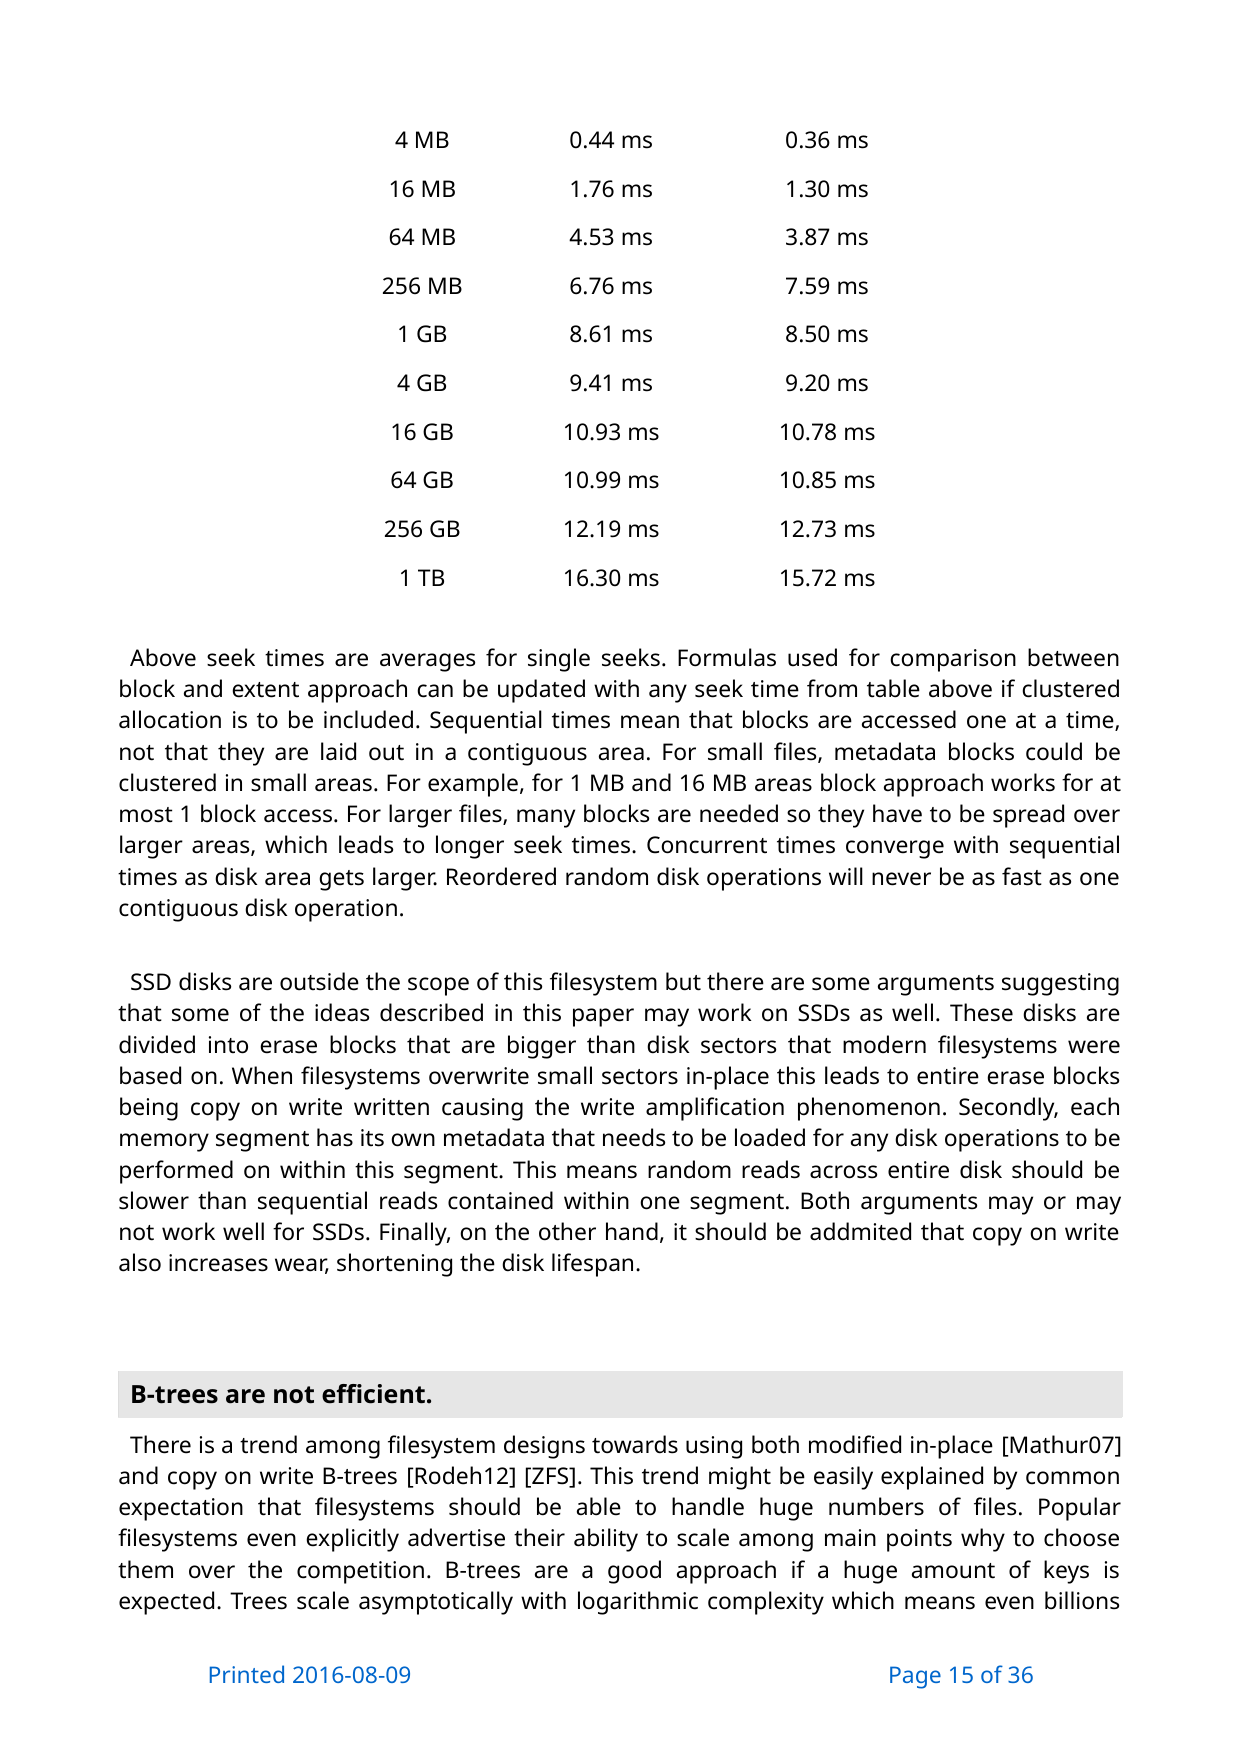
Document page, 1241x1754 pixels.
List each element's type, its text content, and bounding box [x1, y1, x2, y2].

table_cell 4 MB [331, 118, 501, 167]
table_cell 256 MB [331, 264, 501, 313]
table_cell 10.93 ms [501, 410, 709, 459]
table_cell [933, 264, 1122, 313]
table_cell [118, 167, 331, 215]
table_cell 1 GB [331, 313, 501, 361]
subtitle B-trees are not efficient. [119, 1372, 1122, 1417]
table_cell 1.76 ms [501, 167, 709, 215]
table_cell 16 GB [331, 410, 501, 459]
table_cell [933, 215, 1122, 264]
table_cell [118, 361, 331, 410]
table_cell [118, 313, 331, 361]
table_cell 10.85 ms [709, 459, 933, 507]
table_cell [933, 167, 1122, 215]
table_cell 16.30 ms [501, 556, 709, 604]
table_cell [118, 459, 331, 507]
table_cell 4 GB [331, 361, 501, 410]
table_cell [118, 410, 331, 459]
table_cell 64 GB [331, 459, 501, 507]
table_cell 3.87 ms [709, 215, 933, 264]
table_cell [118, 507, 331, 556]
table_cell 0.36 ms [709, 118, 933, 167]
table_cell [933, 410, 1122, 459]
table_cell 9.41 ms [501, 361, 709, 410]
table_cell 9.20 ms [709, 361, 933, 410]
table_cell 0.44 ms [501, 118, 709, 167]
table_cell 7.59 ms [709, 264, 933, 313]
table_cell [933, 459, 1122, 507]
table_cell [933, 118, 1122, 167]
table_cell 15.72 ms [709, 556, 933, 604]
table_cell 1 TB [331, 556, 501, 604]
table_cell 12.19 ms [501, 507, 709, 556]
text SSD disks are outside the scope of this filesystem but there are some arguments suggesting that some of the ideas described in this paper may work on SSDs as well. These disks are divided into erase blocks that are bigger than disk sectors that modern filesystems were based on. When filesystems overwrite small sectors in-place this leads to entire erase blocks being copy on write written causing the write amplification phenomenon. Secondly, each memory segment has its own metadata that needs to be loaded for any disk operations to be performed on within this segment. This means random reads across entire disk should be slower than sequential reads contained within one segment. Both arguments may or may not work well for SSDs. Finally, on the other hand, it should be addmited that copy on write also increases wear, shortening the disk lifespan. [118, 966, 1122, 1279]
table_cell [933, 361, 1122, 410]
table_cell [118, 215, 331, 264]
table_cell 1.30 ms [709, 167, 933, 215]
table_cell 12.73 ms [709, 507, 933, 556]
table_cell [118, 556, 331, 604]
table_cell 256 GB [331, 507, 501, 556]
table_cell 8.50 ms [709, 313, 933, 361]
table_cell [933, 507, 1122, 556]
table_cell 10.99 ms [501, 459, 709, 507]
table_cell 4.53 ms [501, 215, 709, 264]
table_cell [933, 556, 1122, 604]
table_cell 10.78 ms [709, 410, 933, 459]
table_cell [118, 118, 331, 167]
text There is a trend among filesystem designs towards using both modified in-place [Mathur07] and copy on write B-trees [Rodeh12] [ZFS]. This trend might be easily explained by common expectation that filesystems should be able to handle huge numbers of files. Popular filesystems even explicitly advertise their ability to scale among main points why to choose them over the competition. B-trees are a good approach if a huge amount of keys is expected. Trees scale asymptotically with logarithmic complexity which means even billions [118, 1429, 1122, 1616]
text Above seek times are averages for single seeks. Formulas used for comparison between block and extent approach can be updated with any seek time from table above if clustered allocation is to be included. Sequential times mean that blocks are accessed one at a time, not that they are laid out in a contiguous area. For small files, metadata blocks could be clustered in small areas. For example, for 1 MB and 16 MB areas block approach works for at most 1 block access. For larger files, many blocks are needed so they have to be spread over larger areas, which leads to longer seek times. Concurrent times converge with sequential times as disk area gets larger. Reordered random disk operations will never be as fast as one contiguous disk operation. [118, 642, 1122, 923]
table_cell 64 MB [331, 215, 501, 264]
table_cell [118, 264, 331, 313]
table_cell 16 MB [331, 167, 501, 215]
table_cell [933, 313, 1122, 361]
table_cell 6.76 ms [501, 264, 709, 313]
table_cell 8.61 ms [501, 313, 709, 361]
